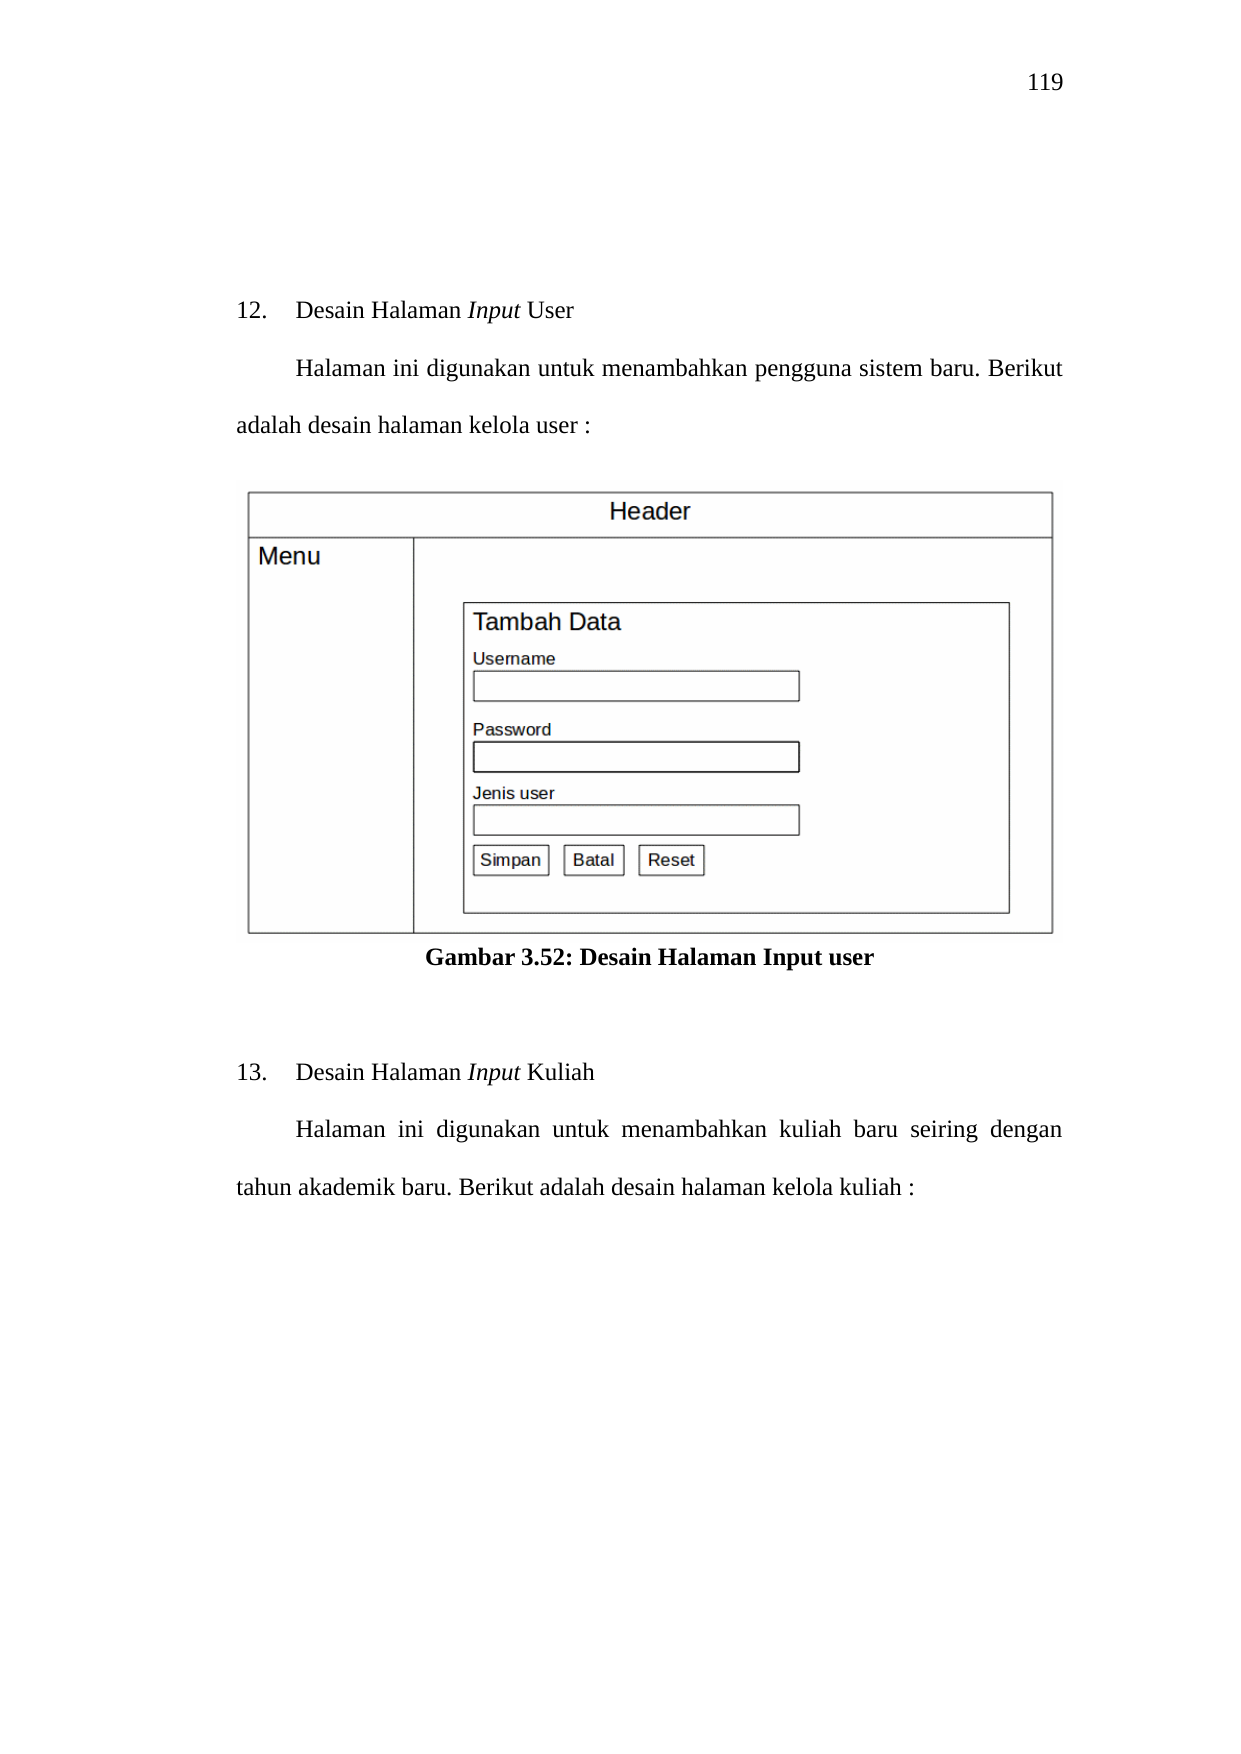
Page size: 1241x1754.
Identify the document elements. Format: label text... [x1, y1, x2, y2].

list Desain Halaman Input Kuliah [236, 1057, 1063, 1086]
text Halaman ini digunakan untuk menambahkan kuliah baru seiring dengan tahun akademik baru. Berikut adalah desain halaman kelola kuliah : [236, 1114, 1063, 1201]
picture [236, 480, 1064, 943]
list Desain Halaman Input User [236, 295, 1063, 324]
text Gambar 3.52: Desain Halaman Input user [236, 943, 1063, 971]
text Halaman ini digunakan untuk menambahkan pengguna sistem baru. Berikut adalah desain halaman kelola user : [236, 353, 1063, 439]
